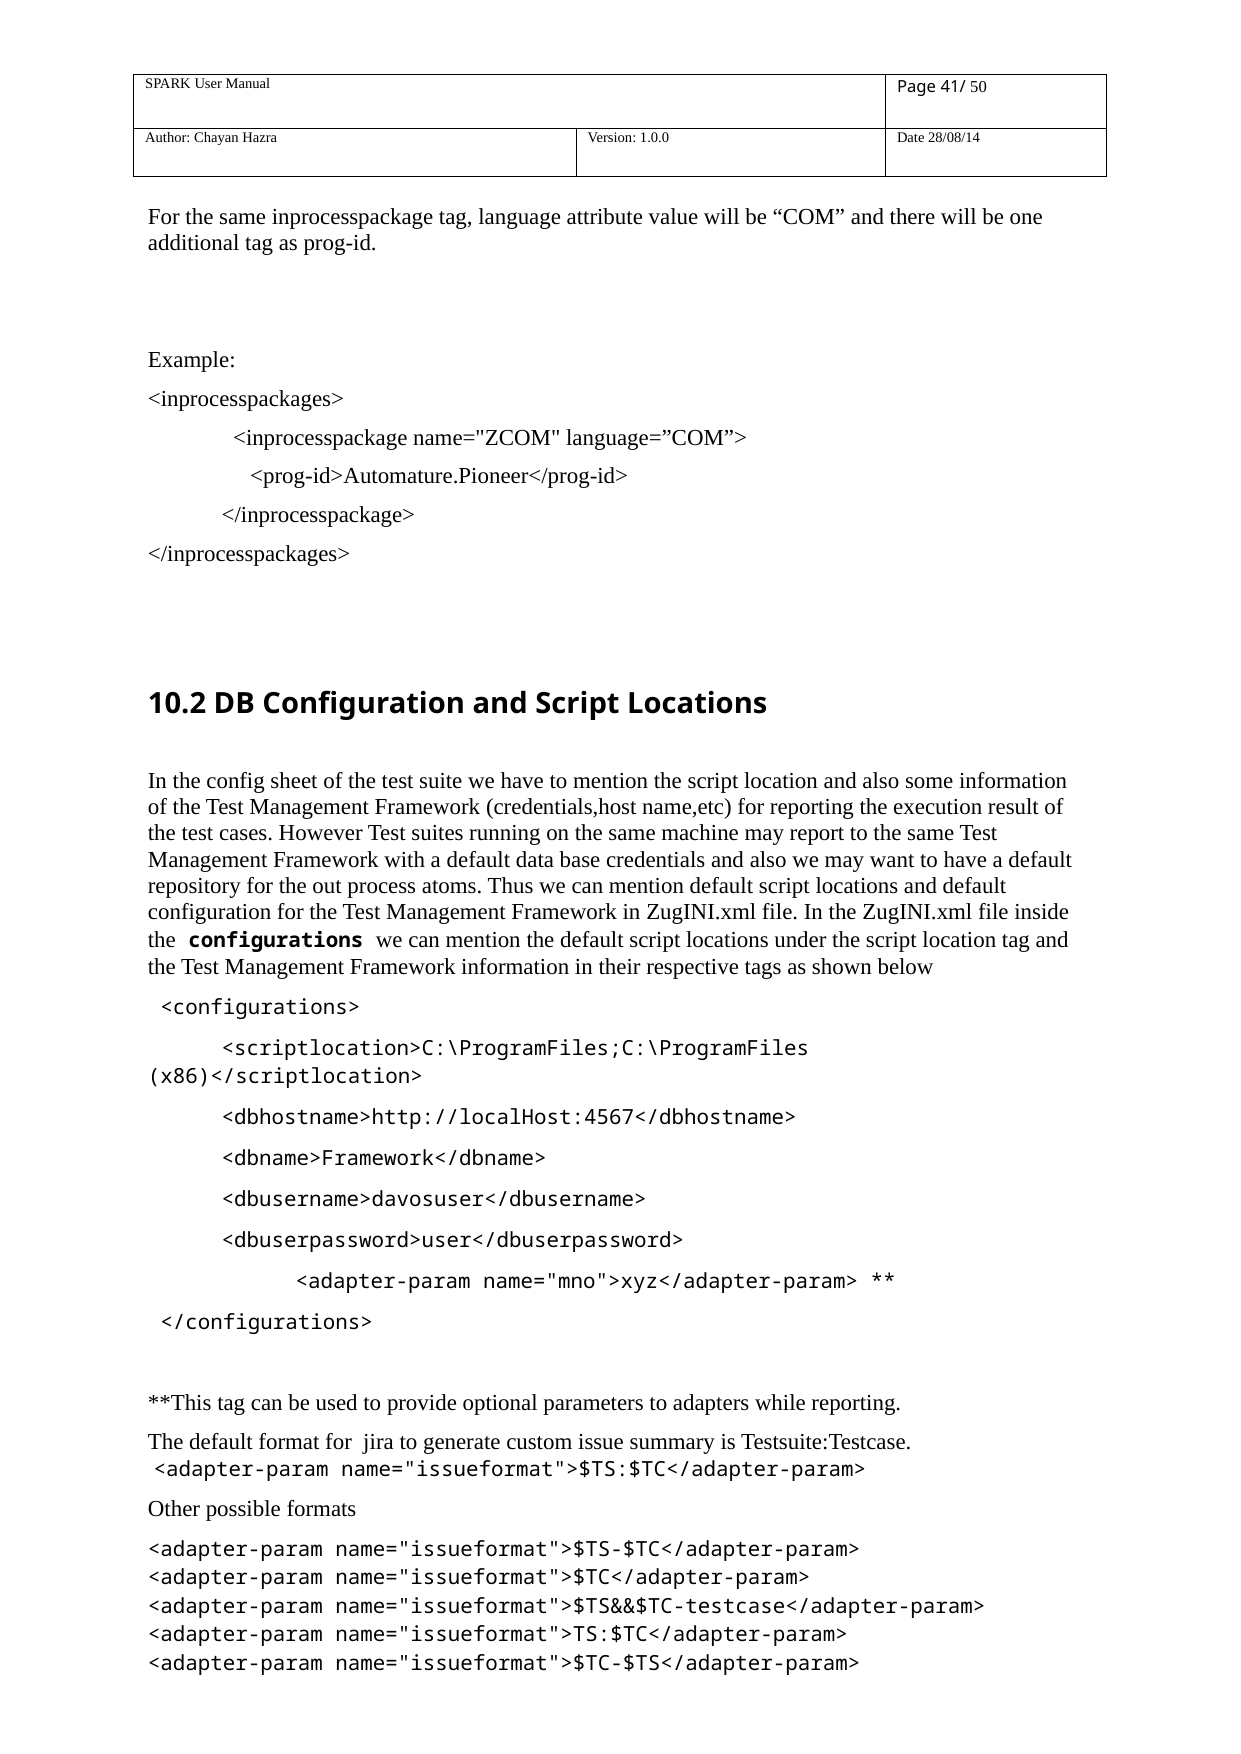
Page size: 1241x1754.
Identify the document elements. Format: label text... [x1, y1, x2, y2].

text <adapter-param name="issueformat">$TC-$TS</adapter-param> [148, 1648, 1092, 1676]
text </inprocesspackage> [148, 501, 1092, 528]
text For the same inprocesspackage tag, language attribute value will be “COM” and there will be one additional tag as prog-id. [148, 203, 1092, 256]
text <adapter-param name="issueformat">$TC</adapter-param> [148, 1562, 1092, 1591]
text <adapter-param name="mno">xyz</adapter-param> ** [148, 1266, 1092, 1294]
text <prog-id>Automature.Pioneer</prog-id> [148, 463, 1092, 489]
text The default format for jira to generate custom issue summary is Testsuite:Testcase. <adapter-param name="issueformat">$TS:$TC</adapter-param> [148, 1428, 1092, 1483]
text In the config sheet of the test suite we have to mention the script location and also some information of the Test Management Framework (credentials,host name,etc) for reporting the execution result of the test cases. However Test suites running on the same machine may report to the same Test Management Framework with a default data base credentials and also we may want to have a default repository for the out process atoms. Thus we can mention default script locations and default configuration for the Test Management Framework in ZugINI.xml file. In the ZugINI.xml file inside the configurations we can mention the default script locations under the script location tag and the Test Management Framework information in their respective tags as shown below [148, 767, 1092, 979]
text <dbuserpassword>user</dbuserpassword> [148, 1225, 1092, 1254]
text <dbusername>davosuser</dbusername> [148, 1184, 1092, 1213]
text <dbhostname>http://localHost:4567</dbhostname> [148, 1102, 1092, 1131]
text <inprocesspackage name="ZCOM" language=”COM”> [148, 424, 1092, 450]
text <adapter-param name="issueformat">$TS&&$TC-testcase</adapter-param> [148, 1591, 1092, 1619]
text Example: [148, 346, 1092, 372]
text <dbname>Framework</dbname> [148, 1143, 1092, 1172]
text <scriptlocation>C:\ProgramFiles;C:\ProgramFiles (x86)</scriptlocation> [148, 1033, 1092, 1090]
text **This tag can be used to provide optional parameters to adapters while reporting. [148, 1389, 1092, 1415]
text <adapter-param name="issueformat">$TS-$TC</adapter-param> [148, 1534, 1092, 1562]
text </configurations> [148, 1307, 1092, 1336]
text <adapter-param name="issueformat">TS:$TC</adapter-param> [148, 1619, 1092, 1648]
text Other possible formats [148, 1495, 1092, 1521]
text </inprocesspackages> [148, 540, 1092, 567]
subtitle 10.2 DB Configuration and Script Locations [148, 682, 1092, 722]
text <configurations> [148, 992, 1092, 1021]
text <inprocesspackages> [148, 385, 1092, 411]
